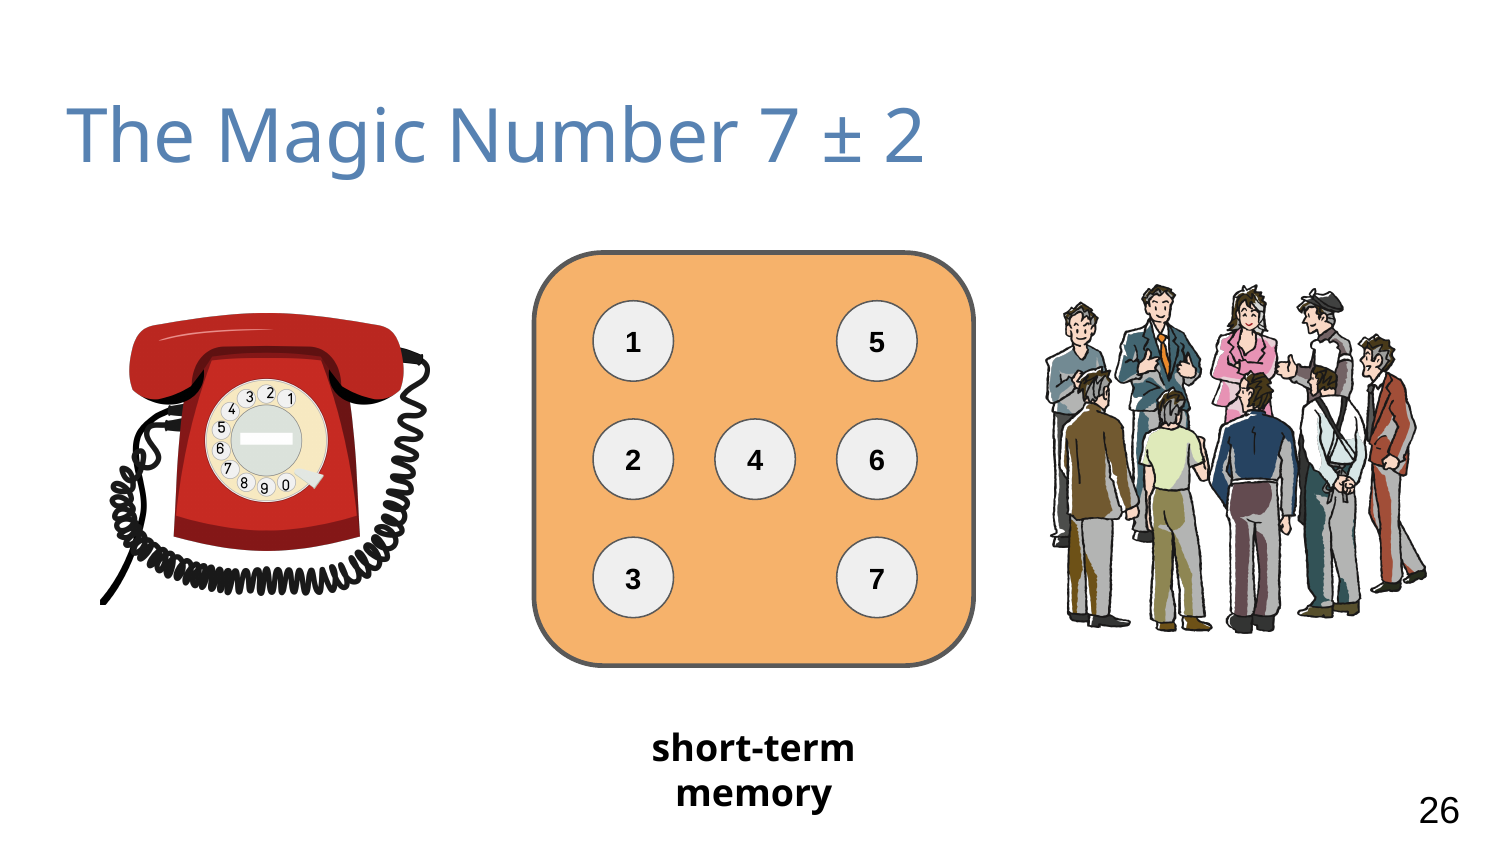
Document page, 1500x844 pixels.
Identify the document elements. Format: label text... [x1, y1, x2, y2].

picture [100, 313, 430, 605]
title The Magic Number 7 ± 2 [51, 72, 1449, 189]
picture [1045, 284, 1427, 634]
text_box 2 [593, 418, 674, 500]
text_box 5 [836, 300, 918, 382]
text_box [533, 252, 974, 666]
text_box short-term memory [555, 709, 953, 790]
text_box 7 [836, 537, 918, 618]
text_box 4 [714, 418, 796, 500]
text_box 1 [593, 300, 674, 382]
text_box 3 [593, 537, 674, 618]
text_box 6 [836, 418, 918, 500]
